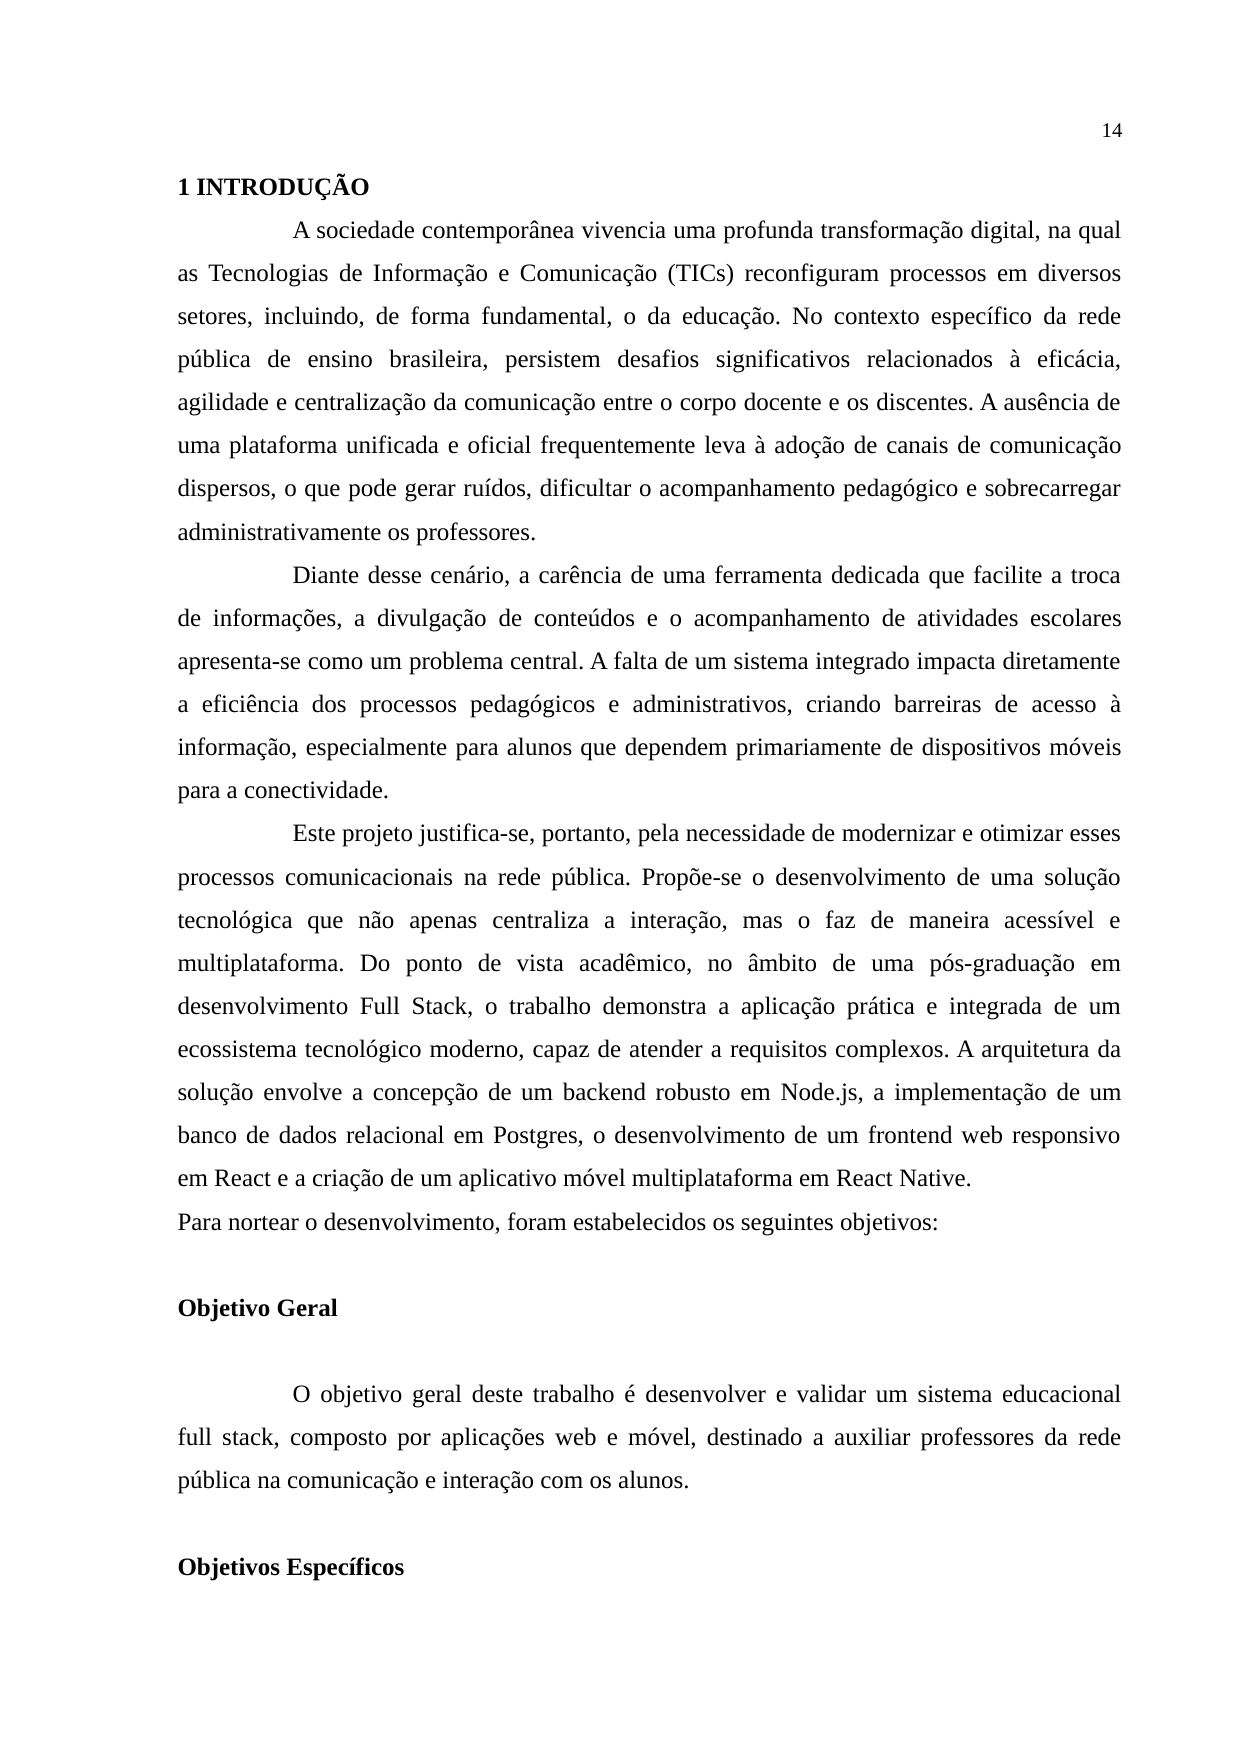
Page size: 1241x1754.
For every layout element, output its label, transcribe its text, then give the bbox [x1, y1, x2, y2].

text O objetivo geral deste trabalho é desenvolver e validar um sistema educacional full stack, composto por aplicações web e móvel, destinado a auxiliar professores da rede pública na comunicação e interação com os alunos. [177, 1379, 1122, 1494]
text Diante desse cenário, a carência de uma ferramenta dedicada que facilite a troca de informações, a divulgação de conteúdos e o acompanhamento de atividades escolares apresenta-se como um problema central. A falta de um sistema integrado impacta diretamente a eficiência dos processos pedagógicos e administrativos, criando barreiras de acesso à informação, especialmente para alunos que dependem primariamente de dispositivos móveis para a conectividade. [177, 560, 1122, 804]
text 1 INTRODUÇÃO [177, 172, 1122, 200]
text Objetivo Geral [177, 1293, 1122, 1322]
text A sociedade contemporânea vivencia uma profunda transformação digital, na qual as Tecnologias de Informação e Comunicação (TICs) reconfiguram processos em diversos setores, incluindo, de forma fundamental, o da educação. No contexto específico da rede pública de ensino brasileira, persistem desafios significativos relacionados à eficácia, agilidade e centralização da comunicação entre o corpo docente e os discentes. A ausência de uma plataforma unificada e oficial frequentemente leva à adoção de canais de comunicação dispersos, o que pode gerar ruídos, dificultar o acompanhamento pedagógico e sobrecarregar administrativamente os professores. [177, 215, 1122, 545]
text Objetivos Específicos [177, 1552, 1122, 1580]
text Este projeto justifica-se, portanto, pela necessidade de modernizar e otimizar esses processos comunicacionais na rede pública. Propõe-se o desenvolvimento de uma solução tecnológica que não apenas centraliza a interação, mas o faz de maneira acessível e multiplataforma. Do ponto de vista acadêmico, no âmbito de uma pós-graduação em desenvolvimento Full Stack, o trabalho demonstra a aplicação prática e integrada de um ecossistema tecnológico moderno, capaz de atender a requisitos complexos. A arquitetura da solução envolve a concepção de um backend robusto em Node.js, a implementação de um banco de dados relacional em Postgres, o desenvolvimento de um frontend web responsivo em React e a criação de um aplicativo móvel multiplataforma em React Native. [177, 818, 1122, 1192]
text Para nortear o desenvolvimento, foram estabelecidos os seguintes objetivos: [177, 1207, 1122, 1235]
